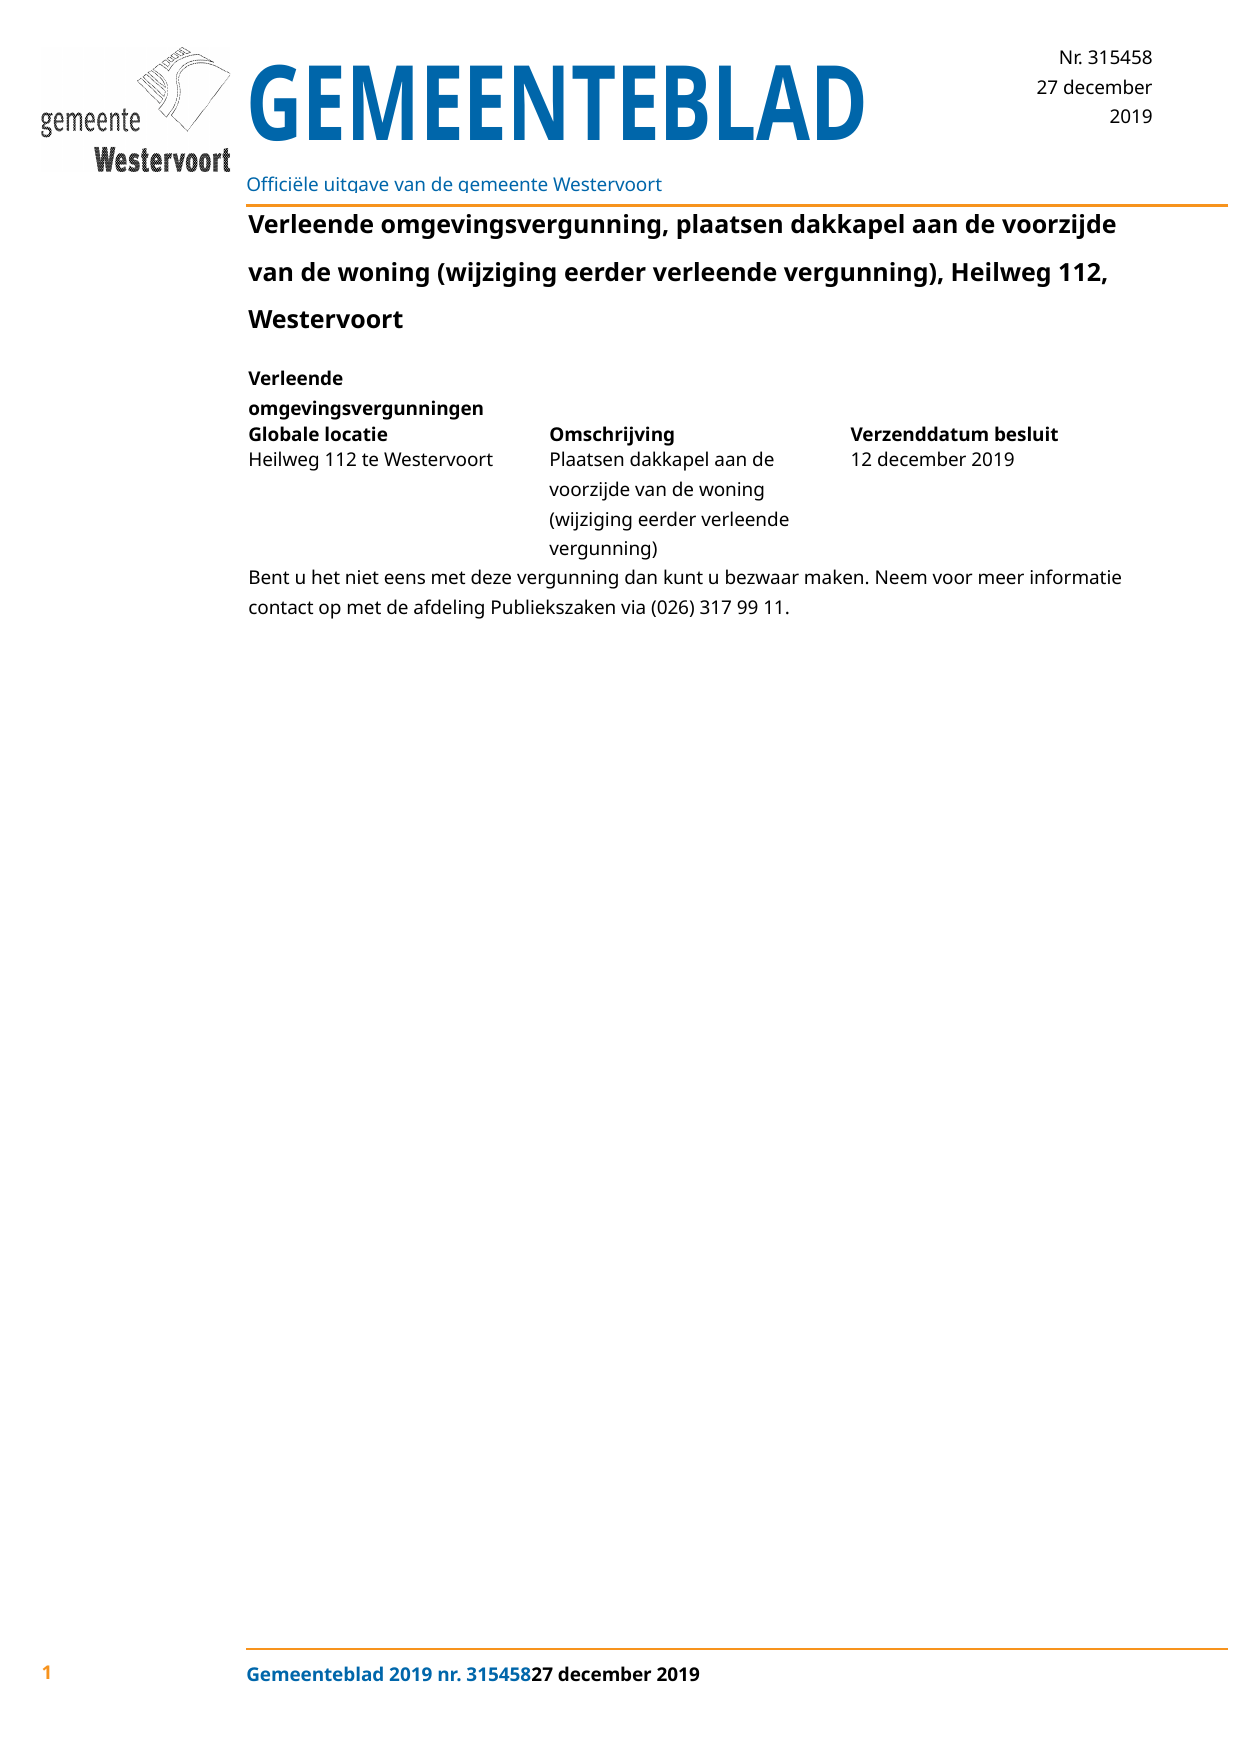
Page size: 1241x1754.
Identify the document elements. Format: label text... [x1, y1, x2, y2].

table_cell Heilweg 112 te Westervoort [248, 447, 549, 561]
table_cell 12 december 2019 [850, 447, 1152, 561]
text Bent u het niet eens met deze vergunning dan kunt u bezwaar maken. Neem voor meer informatie contact op met de afdeling Publiekszaken via (026) 317 99 11. [248, 564, 1152, 620]
table_header Verleende omgevingsvergunningen [248, 366, 549, 421]
picture [41, 47, 231, 172]
table_cell Verzenddatum besluit [850, 421, 1152, 447]
text Verleende omgevingsvergunning, plaatsen dakkapel aan de voorzijde van de woning (wijziging eerder verleende vergunning), Heilweg 112, Westervoort [248, 207, 1152, 336]
table_cell Omschrijving [549, 421, 850, 447]
table_cell Plaatsen dakkapel aan de voorzijde van de woning (wijziging eerder verleende vergunning) [549, 447, 850, 561]
table_cell Globale locatie [248, 421, 549, 447]
